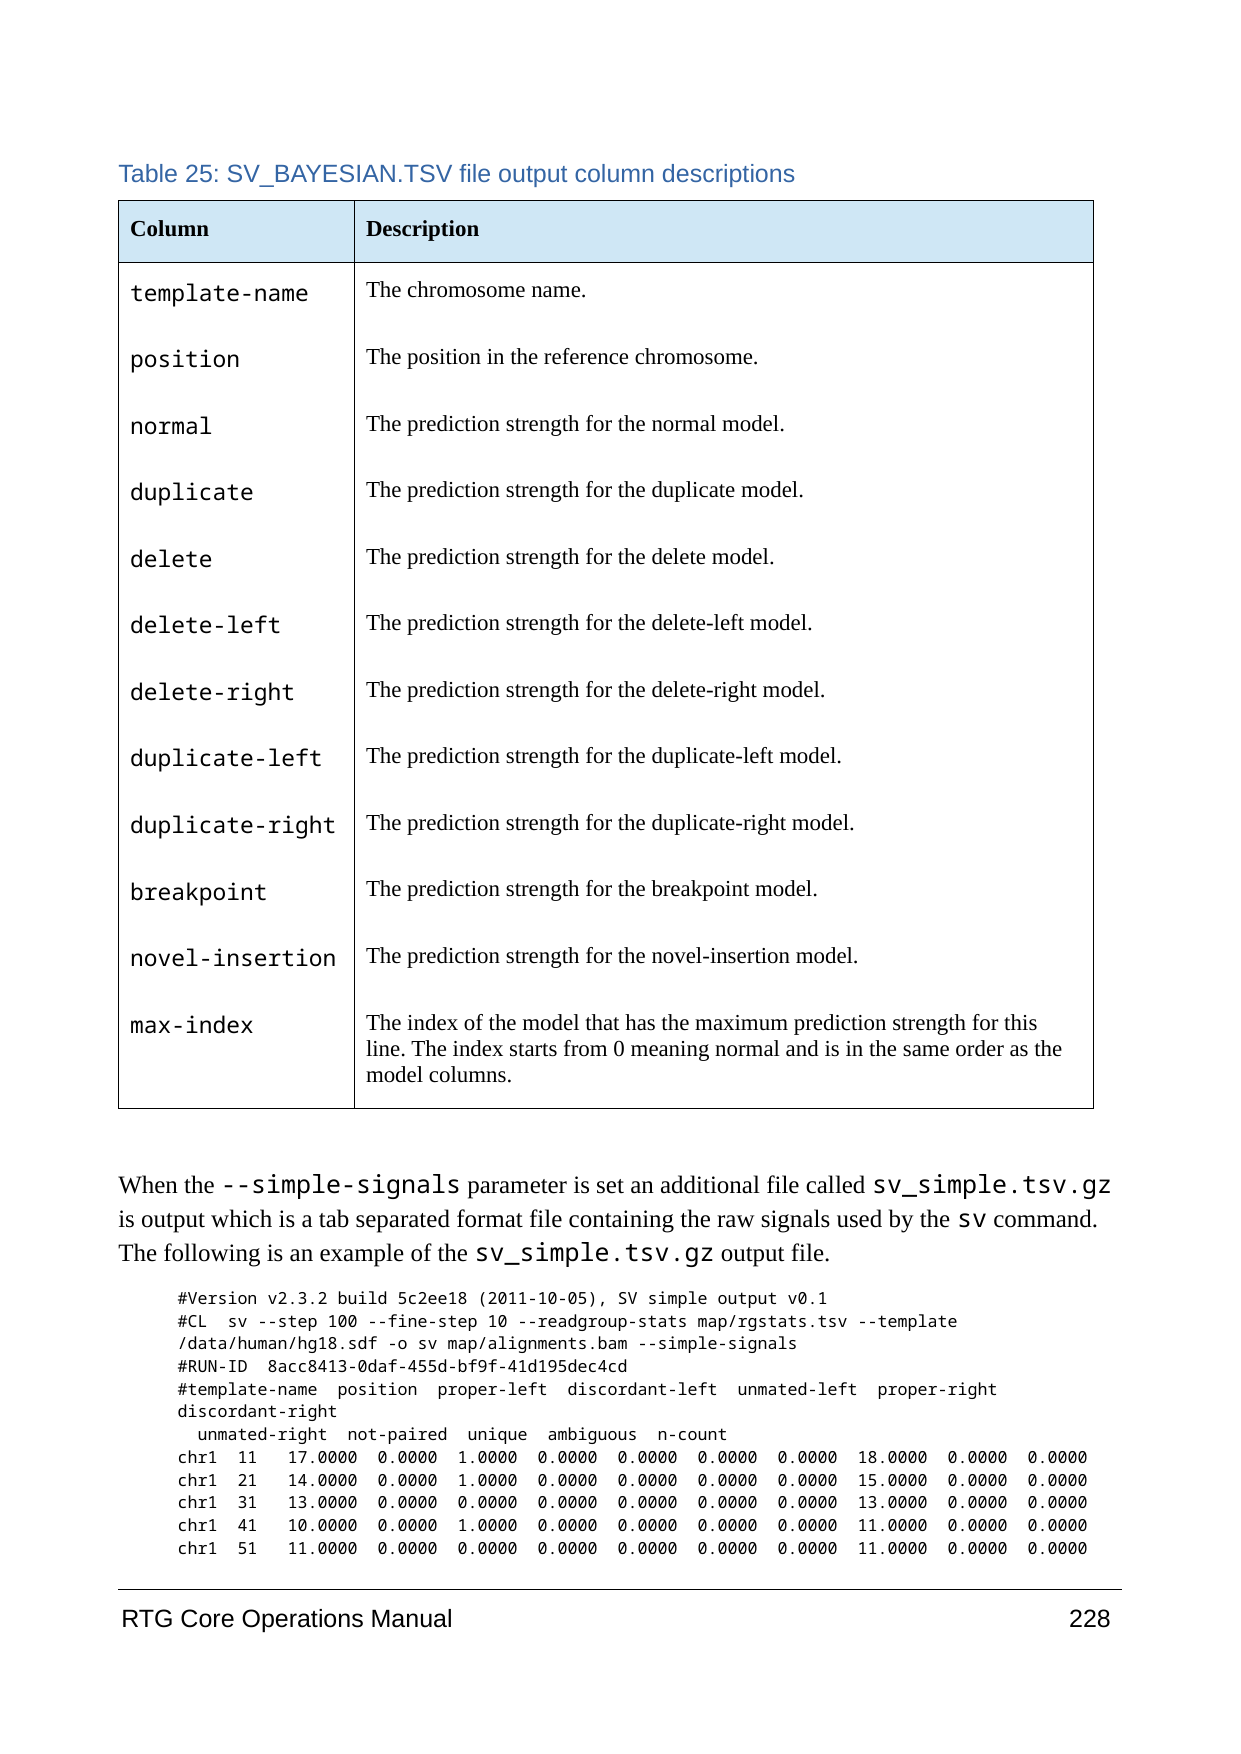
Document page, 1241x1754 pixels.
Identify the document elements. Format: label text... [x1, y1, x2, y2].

table_cell delete-left [119, 595, 354, 661]
table_header Description [355, 201, 1093, 262]
table_cell The prediction strength for the delete model. [355, 528, 1093, 594]
table_cell duplicate [119, 461, 354, 528]
table_cell The prediction strength for the delete-left model. [355, 595, 1093, 661]
text chr1 41 10.0000 0.0000 1.0000 0.0000 0.0000 0.0000 0.0000 11.0000 0.0000 0.0000 [177, 1514, 1122, 1536]
table_cell The prediction strength for the delete-right model. [355, 661, 1093, 728]
table_cell The prediction strength for the duplicate-right model. [355, 794, 1093, 861]
table_cell normal [119, 395, 354, 461]
table_cell The prediction strength for the breakpoint model. [355, 861, 1093, 927]
table_cell The prediction strength for the duplicate-left model. [355, 728, 1093, 794]
text #RUN-ID 8acc8413-0daf-455d-bf9f-41d195dec4cd [177, 1355, 1122, 1377]
table_cell max-index [119, 994, 354, 1108]
table_cell template-name [119, 263, 354, 328]
table_cell delete-right [119, 661, 354, 728]
table_cell The chromosome name. [355, 263, 1093, 328]
text When the --simple-signals parameter is set an additional file called sv_simple.tsv.gz is output which is a tab separated format file containing the raw signals used by the sv command. The following is an example of the sv_simple.tsv.gz output file. [118, 1167, 1122, 1269]
table_header Column [119, 201, 354, 262]
text #template-name position proper-left discordant-left unmated-left proper-right discordant-right unmated-right not-paired unique ambiguous n-count [177, 1377, 1122, 1446]
table_cell The prediction strength for the normal model. [355, 395, 1093, 461]
table_cell delete [119, 528, 354, 594]
table_cell breakpoint [119, 861, 354, 927]
text #CL sv --step 100 --fine-step 10 --readgroup-stats map/rgstats.tsv --template /data/human/hg18.sdf -o sv map/alignments.bam --simple-signals [177, 1309, 1122, 1355]
table_cell duplicate-left [119, 728, 354, 794]
text chr1 11 17.0000 0.0000 1.0000 0.0000 0.0000 0.0000 0.0000 18.0000 0.0000 0.0000 [177, 1446, 1122, 1468]
text chr1 51 11.0000 0.0000 0.0000 0.0000 0.0000 0.0000 0.0000 11.0000 0.0000 0.0000 [177, 1536, 1122, 1559]
text #Version v2.3.2 build 5c2ee18 (2011-10-05), SV simple output v0.1 [177, 1287, 1122, 1309]
table_cell The prediction strength for the duplicate model. [355, 461, 1093, 528]
table_cell The prediction strength for the novel-insertion model. [355, 928, 1093, 994]
table_cell position [119, 328, 354, 395]
text chr1 31 13.0000 0.0000 0.0000 0.0000 0.0000 0.0000 0.0000 13.0000 0.0000 0.0000 [177, 1491, 1122, 1514]
table_cell The index of the model that has the maximum prediction strength for this line. The index starts from 0 meaning normal and is in the same order as the model columns. [355, 994, 1093, 1108]
table_cell novel-insertion [119, 928, 354, 994]
table_cell The position in the reference chromosome. [355, 328, 1093, 395]
text chr1 21 14.0000 0.0000 1.0000 0.0000 0.0000 0.0000 0.0000 15.0000 0.0000 0.0000 [177, 1468, 1122, 1491]
text Table 25: SV_BAYESIAN.TSV file output column descriptions [118, 159, 1122, 187]
table_cell duplicate-right [119, 794, 354, 861]
